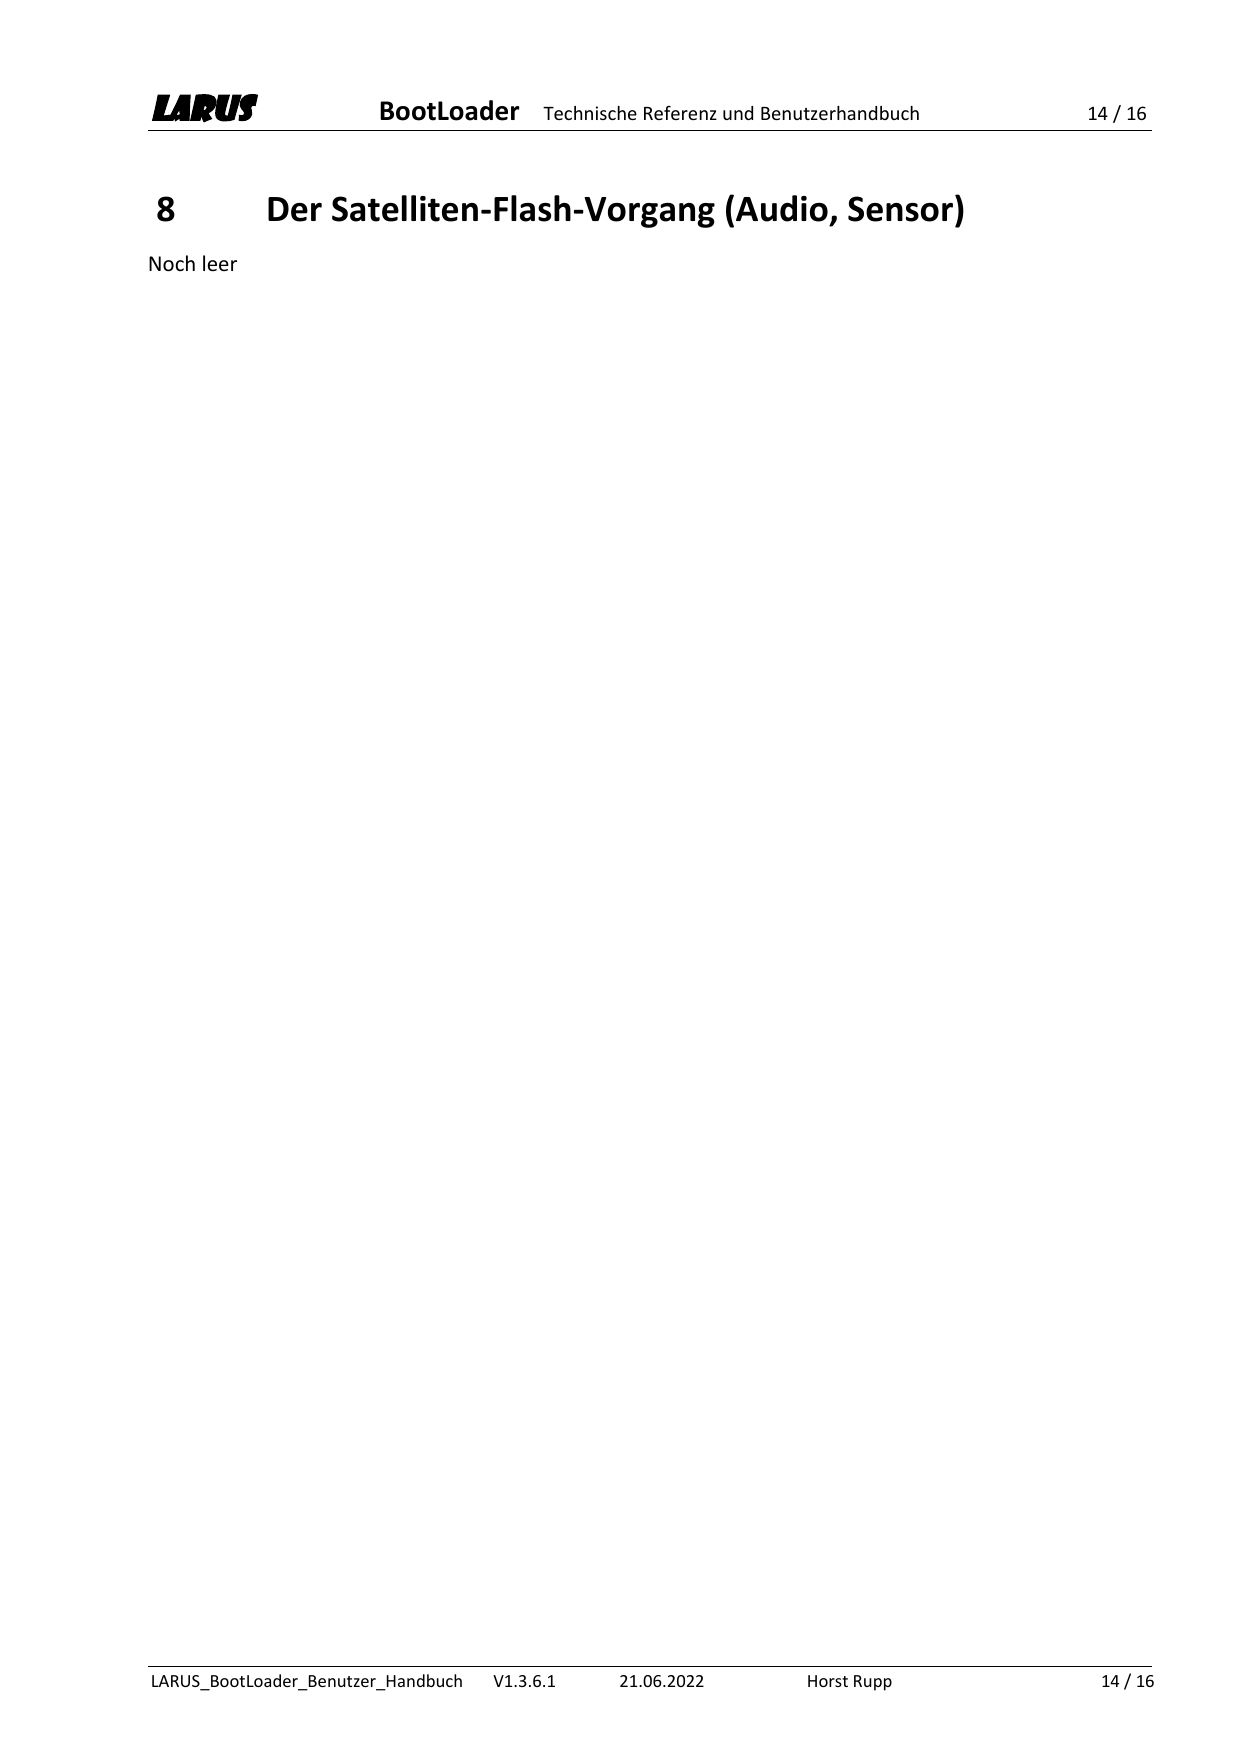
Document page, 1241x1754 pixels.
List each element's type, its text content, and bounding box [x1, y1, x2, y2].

text Noch leer [148, 249, 1152, 278]
subtitle Der Satelliten-Flash-Vorgang (Audio, Sensor) [148, 185, 1128, 231]
